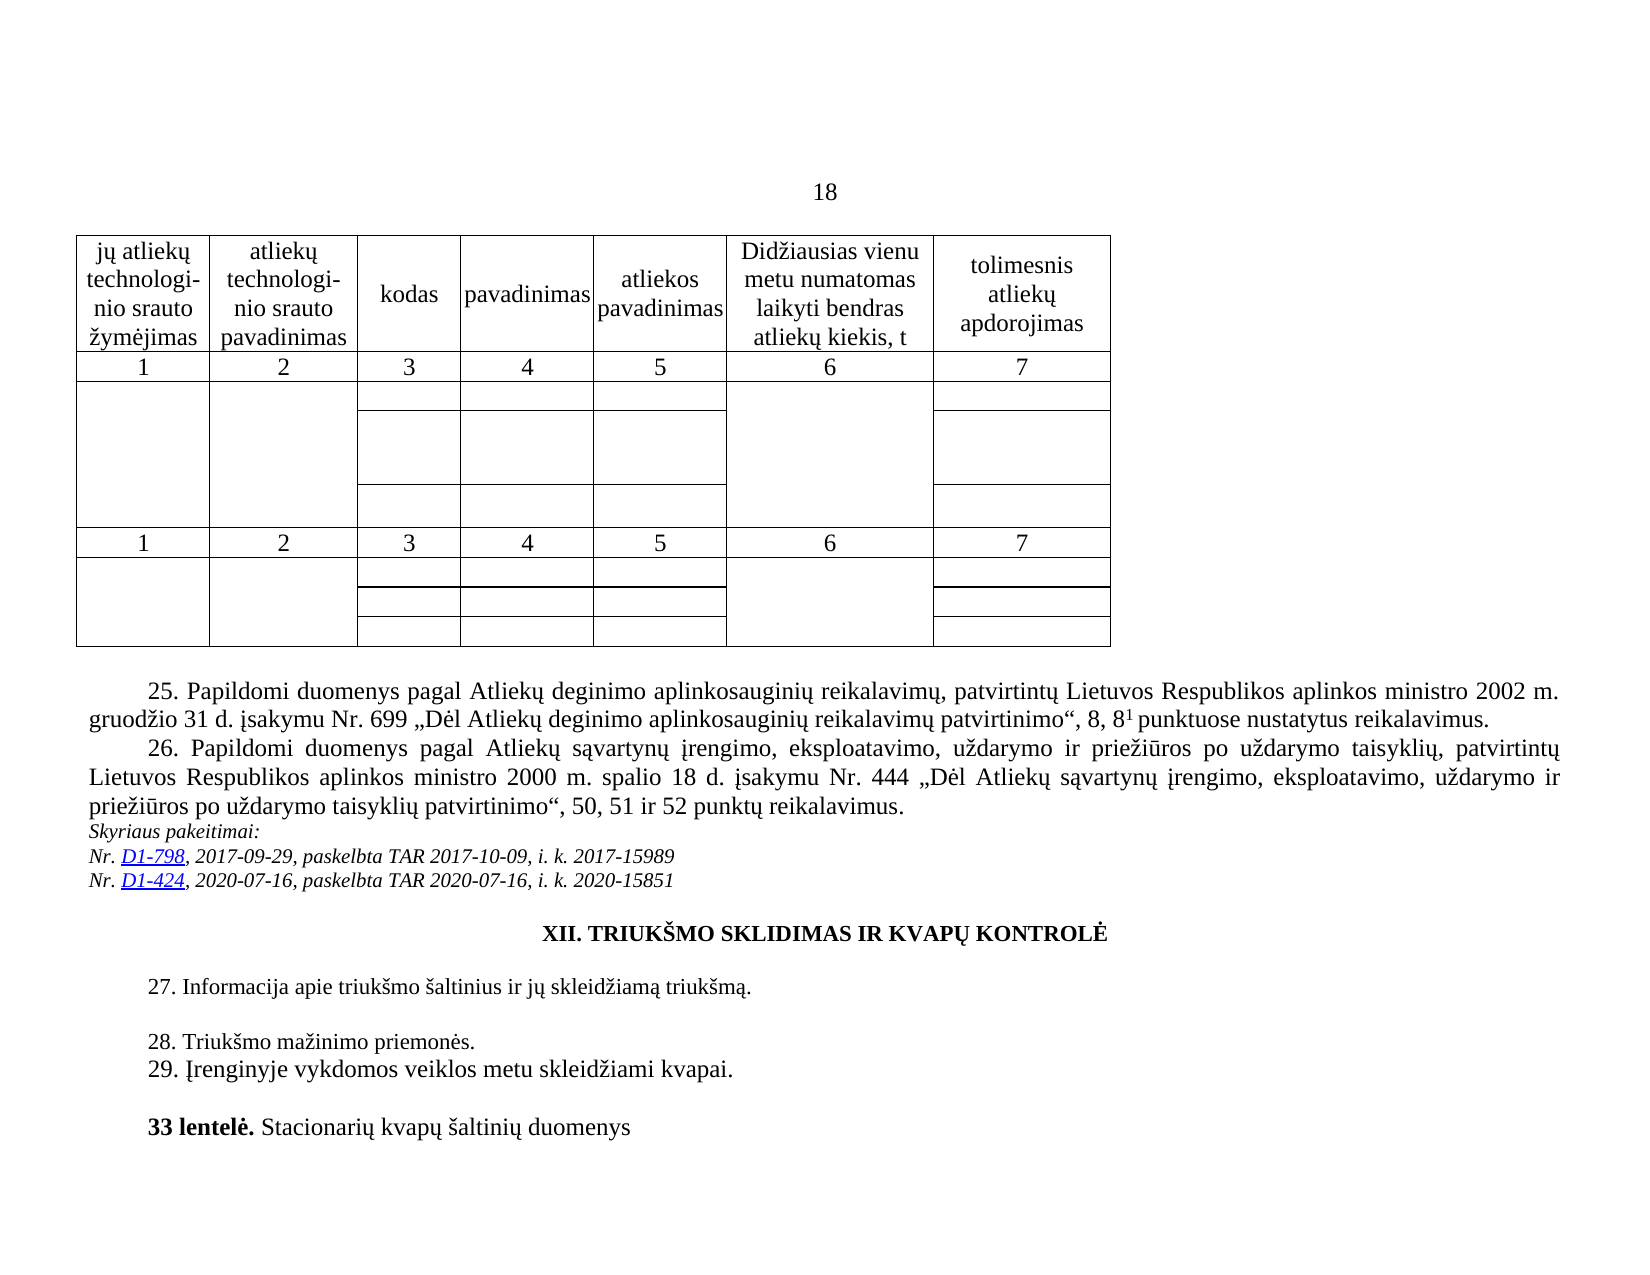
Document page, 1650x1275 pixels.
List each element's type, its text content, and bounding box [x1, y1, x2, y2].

table_cell 6 [727, 528, 933, 557]
table_cell [934, 382, 1110, 410]
table_cell Didžiausias vienu metu numatomas laikyti bendras atliekų kiekis, t [727, 236, 933, 351]
text Nr. D1-798, 2017-09-29, paskelbta TAR 2017-10-09, i. k. 2017-15989 [89, 843, 1561, 868]
table_cell [934, 558, 1110, 586]
table_cell [594, 558, 726, 586]
table_cell [461, 485, 593, 527]
table_cell [461, 617, 593, 646]
table_cell 1 [77, 528, 209, 557]
table_cell [358, 485, 460, 527]
table_cell 2 [210, 528, 357, 557]
table_cell 4 [461, 352, 593, 381]
table_cell [594, 617, 726, 646]
text 26. Papildomi duomenys pagal Atliekų sąvartynų įrengimo, eksploatavimo, uždarymo ir priežiūros po uždarymo taisyklių, patvirtintų Lietuvos Respublikos aplinkos ministro 2000 m. spalio 18 d. įsakymu Nr. 444 „Dėl Atliekų sąvartynų įrengimo, eksploatavimo, uždarymo ir priežiūros po uždarymo taisyklių patvirtinimo“, 50, 51 ir 52 punktų reikalavimus. [89, 733, 1561, 819]
table_cell [934, 588, 1110, 616]
table_cell [594, 382, 726, 410]
table_cell [77, 382, 209, 527]
table_cell [727, 558, 933, 646]
table_cell 3 [358, 528, 460, 557]
table_cell [934, 485, 1110, 527]
table_header jų atliekų technologi-nio srauto žymėjimas [77, 236, 209, 351]
text 29. Įrenginyje vykdomos veiklos metu skleidžiami kvapai. [89, 1054, 1561, 1083]
table_cell [461, 558, 593, 586]
text 25. Papildomi duomenys pagal Atliekų deginimo aplinkosauginių reikalavimų, patvirtintų Lietuvos Respublikos aplinkos ministro 2002 m. gruodžio 31 d. įsakymu Nr. 699 „Dėl Atliekų deginimo aplinkosauginių reikalavimų patvirtinimo“, 8, 81 punktuose nustatytus reikalavimus. [89, 676, 1561, 733]
table_cell [594, 588, 726, 616]
table_cell [727, 382, 933, 527]
table_cell [358, 411, 460, 483]
text 33 lentelė. Stacionarių kvapų šaltinių duomenys [89, 1112, 1561, 1141]
table_cell [358, 617, 460, 646]
text 28. Triukšmo mažinimo priemonės. [89, 1028, 1561, 1054]
table_header pavadinimas [461, 236, 593, 351]
table_cell [461, 588, 593, 616]
table_cell 4 [461, 528, 593, 557]
text Nr. D1-424, 2020-07-16, paskelbta TAR 2020-07-16, i. k. 2020-15851 [89, 868, 1561, 892]
table_cell 5 [594, 352, 726, 381]
table_cell 2 [210, 352, 357, 381]
table_cell [461, 382, 593, 410]
table_cell 7 [934, 352, 1110, 381]
text Skyriaus pakeitimai: [89, 819, 1561, 843]
table_cell 1 [77, 352, 209, 381]
table_header kodas [358, 236, 460, 351]
table_cell [594, 411, 726, 483]
table_header atliekų technologi-nio srauto pavadinimas [210, 236, 357, 351]
table_cell [594, 485, 726, 527]
table_cell [934, 617, 1110, 646]
table_header atliekos pavadinimas [594, 236, 726, 351]
table_cell [77, 558, 209, 646]
table_cell [358, 558, 460, 586]
table_header tolimesnis atliekų apdorojimas [934, 236, 1110, 351]
table_cell [210, 558, 357, 646]
text XII. TRIUKŠMO SKLIDIMAS IR KVAPŲ KONTROLĖ [89, 920, 1561, 947]
text 27. Informacija apie triukšmo šaltinius ir jų skleidžiamą triukšmą. [89, 973, 1561, 999]
table_cell [358, 588, 460, 616]
table_cell [934, 411, 1110, 483]
table_cell 5 [594, 528, 726, 557]
table_cell [210, 382, 357, 527]
table_cell 3 [358, 352, 460, 381]
table_cell 6 [727, 352, 933, 381]
table_cell [461, 411, 593, 483]
table_cell [358, 382, 460, 410]
table_cell 7 [934, 528, 1110, 557]
